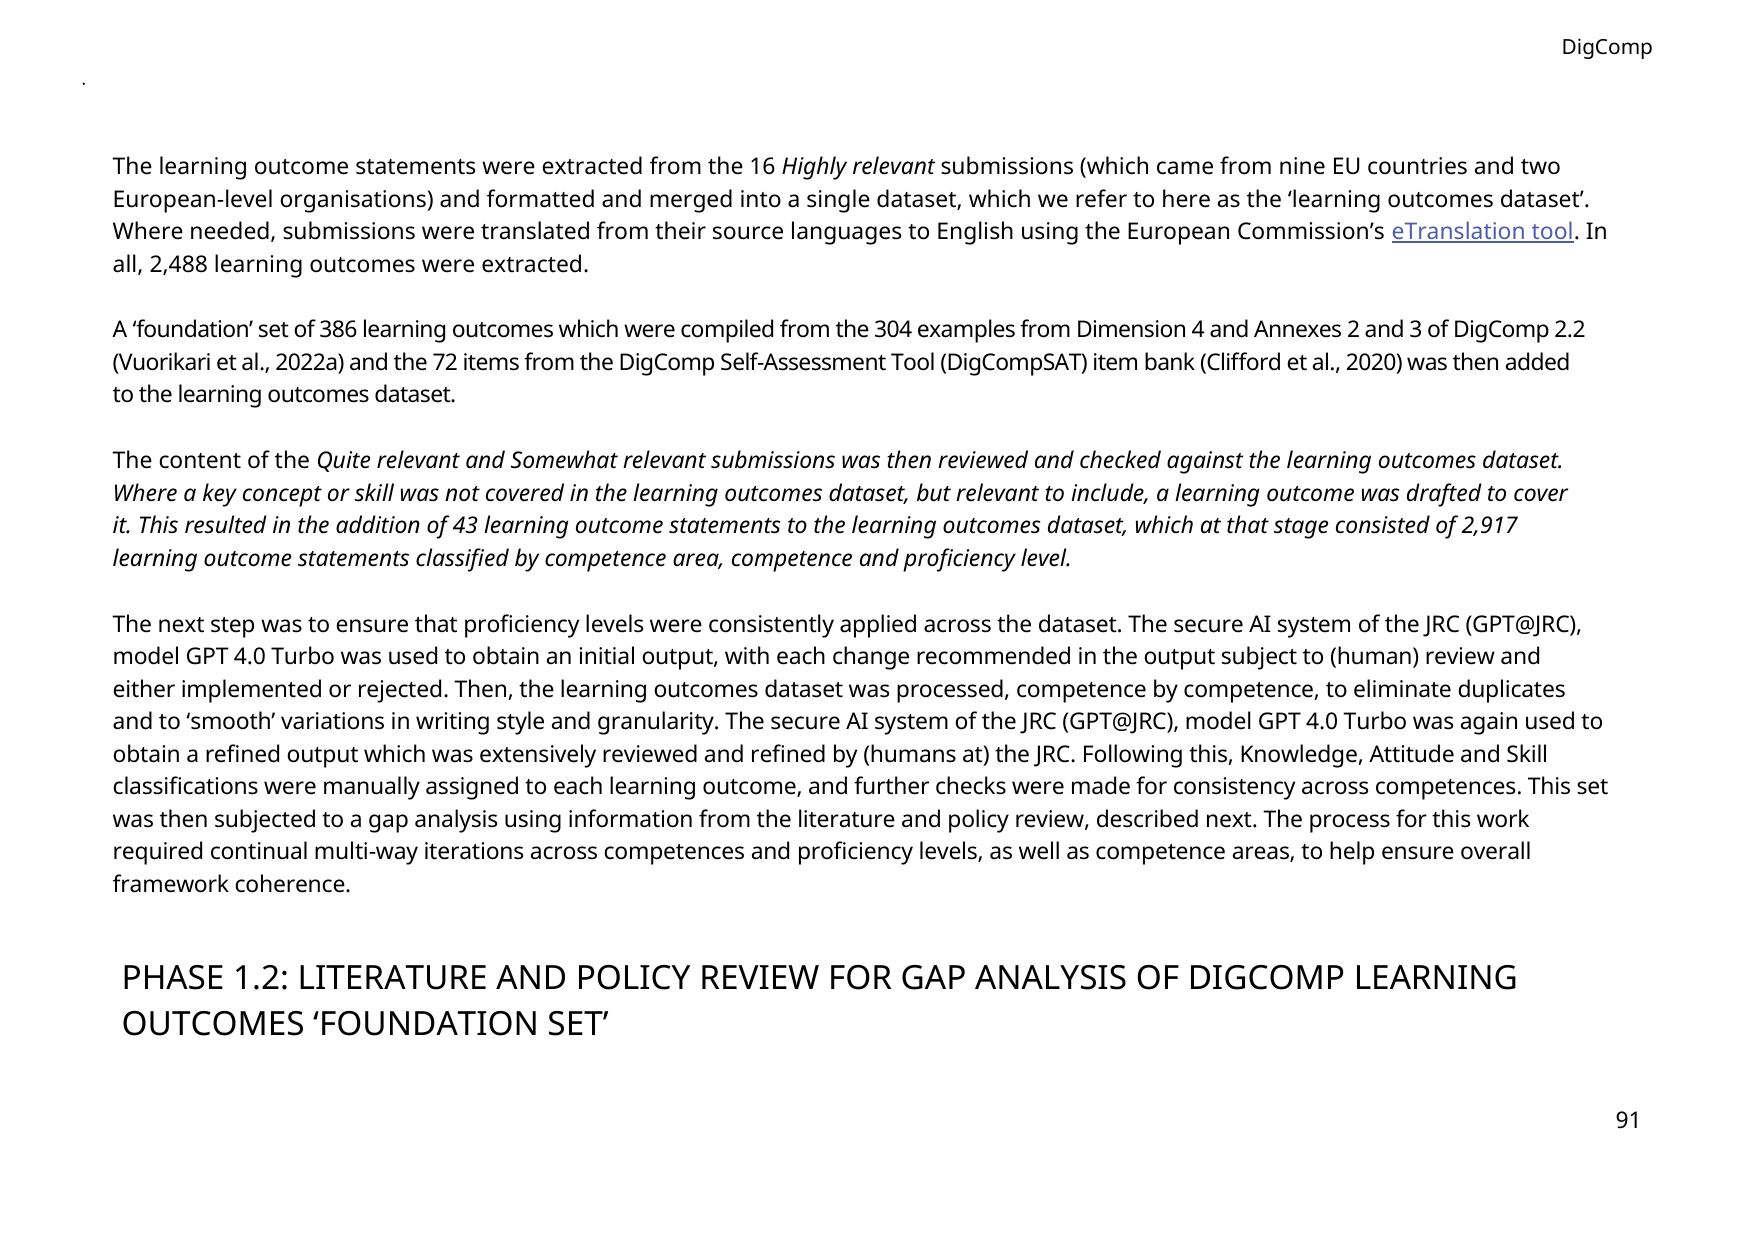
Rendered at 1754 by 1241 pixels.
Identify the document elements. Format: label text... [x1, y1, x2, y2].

text The learning outcome statements were extracted from the 16 Highly relevant submissions (which came from nine EU countries and two European-level organisations) and formatted and merged into a single dataset, which we refer to here as the ‘learning outcomes dataset’. Where needed, submissions were translated from their source languages to English using the European Commission’s eTranslation tool. In all, 2,488 learning outcomes were extracted. [112, 150, 1641, 279]
text A ‘foundation’ set of 386 learning outcomes which were compiled from the 304 examples from Dimension 4 and Annexes 2 and 3 of DigComp 2.2 (Vuorikari et al., 2022a) and the 72 items from the DigComp Self-Assessment Tool (DigCompSAT) item bank (Clifford et al., 2020) was then added to the learning outcomes dataset. [112, 313, 1594, 409]
text The content of the Quite relevant and Somewhat relevant submissions was then reviewed and checked against the learning outcomes dataset. Where a key concept or skill was not covered in the learning outcomes dataset, but relevant to include, a learning outcome was drafted to cover it. This resulted in the addition of 43 learning outcome statements to the learning outcomes dataset, which at that stage consisted of 2,917 learning outcome statements classified by competence area, competence and proficiency level. [112, 444, 1586, 573]
text The next step was to ensure that proficiency levels were consistently applied across the dataset. The secure AI system of the JRC (GPT@JRC), model GPT 4.0 Turbo was used to obtain an initial output, with each change recommended in the output subject to (human) review and either implemented or rejected. Then, the learning outcomes dataset was processed, competence by competence, to eliminate duplicates and to ‘smooth’ variations in writing style and granularity. The secure AI system of the JRC (GPT@JRC), model GPT 4.0 Turbo was again used to obtain a refined output which was extensively reviewed and refined by (humans at) the JRC. Following this, Knowledge, Attitude and Skill classifications were manually assigned to each learning outcome, and further checks were made for consistency across competences. This set was then subjected to a gap analysis using information from the literature and policy review, described next. The process for this work required continual multi-way iterations across competences and proficiency levels, as well as competence areas, to help ensure overall framework coherence. [112, 608, 1609, 899]
subtitle PHASE 1.2: LITERATURE AND POLICY REVIEW FOR GAP ANALYSIS OF DIGCOMP LEARNING OUTCOMES ‘FOUNDATION SET’ [121, 954, 1641, 1045]
